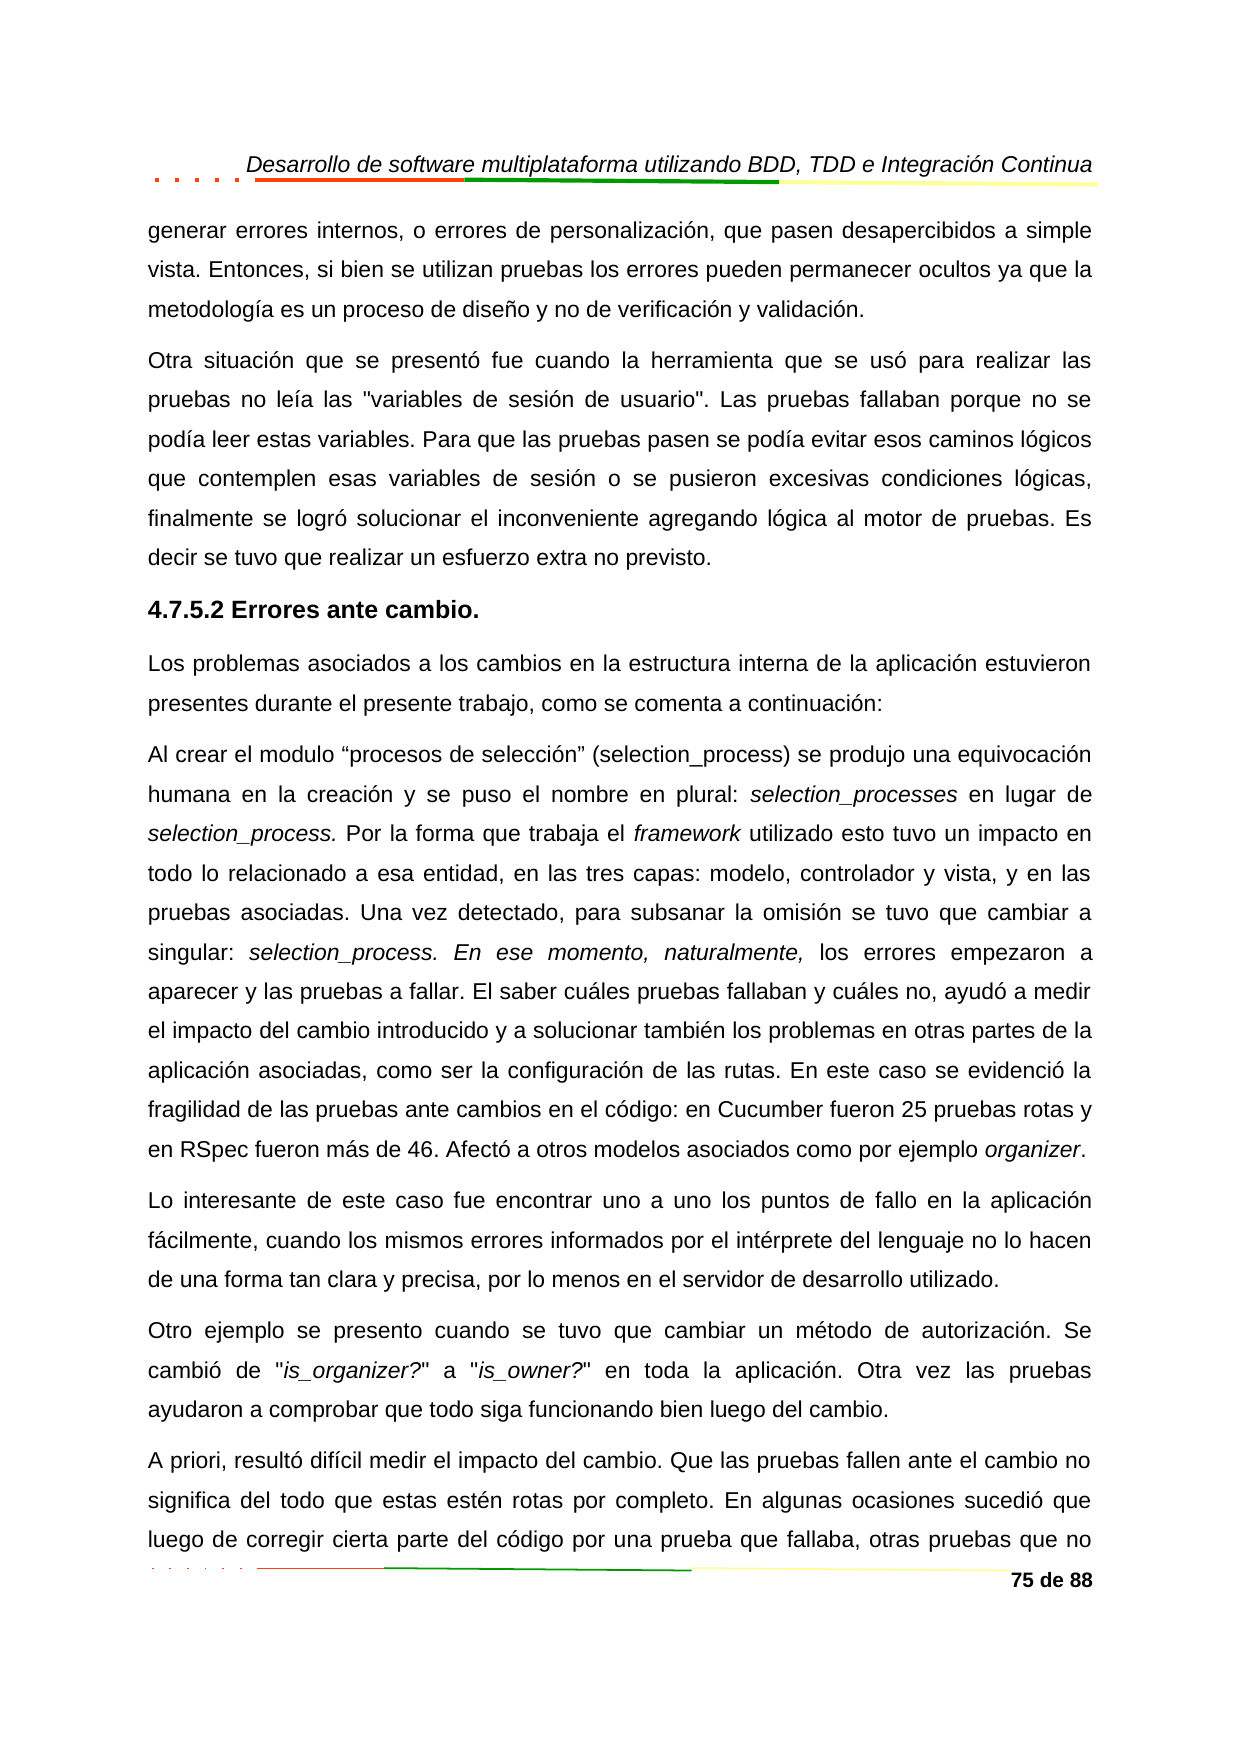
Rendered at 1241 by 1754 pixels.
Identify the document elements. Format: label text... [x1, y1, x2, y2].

list Otro ejemplo se presento cuando se tuvo que cambiar un método de autorización. Se cambió de "is_organizer?" a "is_owner?" en toda la aplicación. Otra vez las pruebas ayudaron a comprobar que todo siga funcionando bien luego del cambio. [148, 1317, 1093, 1423]
list Los problemas asociados a los cambios en la estructura interna de la aplicación estuvieron presentes durante el presente trabajo, como se comenta a continuación: [148, 650, 1093, 716]
list Otra situación que se presentó fue cuando la herramienta que se usó para realizar las pruebas no leía las "variables de sesión de usuario". Las pruebas fallaban porque no se podía leer estas variables. Para que las pruebas pasen se podía evitar esos caminos lógicos que contemplen esas variables de sesión o se pusieron excesivas condiciones lógicas, finalmente se logró solucionar el inconveniente agregando lógica al motor de pruebas. Es decir se tuvo que realizar un esfuerzo extra no previsto. [148, 347, 1093, 571]
list A priori, resultó difícil medir el impacto del cambio. Que las pruebas fallen ante el cambio no significa del todo que estas estén rotas por completo. En algunas ocasiones sucedió que luego de corregir cierta parte del código por una prueba que fallaba, otras pruebas que no [148, 1447, 1093, 1553]
list 4.7.5.2 Errores ante cambio. [148, 595, 1093, 624]
list generar errores internos, o errores de personalización, que pasen desapercibidos a simple vista. Entonces, si bien se utilizan pruebas los errores pueden permanecer ocultos ya que la metodología es un proceso de diseño y no de verificación y validación. [148, 217, 1093, 322]
list Lo interesante de este caso fue encontrar uno a uno los puntos de fallo en la aplicación fácilmente, cuando los mismos errores informados por el intérprete del lenguaje no lo hacen de una forma tan clara y precisa, por lo menos en el servidor de desarrollo utilizado. [148, 1187, 1093, 1292]
list Al crear el modulo “procesos de selección” (selection_process) se produjo una equivocación humana en la creación y se puso el nombre en plural: selection_processes en lugar de selection_process. Por la forma que trabaja el framework utilizado esto tuvo un impacto en todo lo relacionado a esa entidad, en las tres capas: modelo, controlador y vista, y en las pruebas asociadas. Una vez detectado, para subsanar la omisión se tuvo que cambiar a singular: selection_process. En ese momento, naturalmente, los errores empezaron a aparecer y las pruebas a fallar. El saber cuáles pruebas fallaban y cuáles no, ayudó a medir el impacto del cambio introducido y a solucionar también los problemas en otras partes de la aplicación asociadas, como ser la configuración de las rutas. En este caso se evidenció la fragilidad de las pruebas ante cambios en el código: en Cucumber fueron 25 pruebas rotas y en RSpec fueron más de 46. Afectó a otros modelos asociados como por ejemplo organizer. [148, 741, 1093, 1162]
